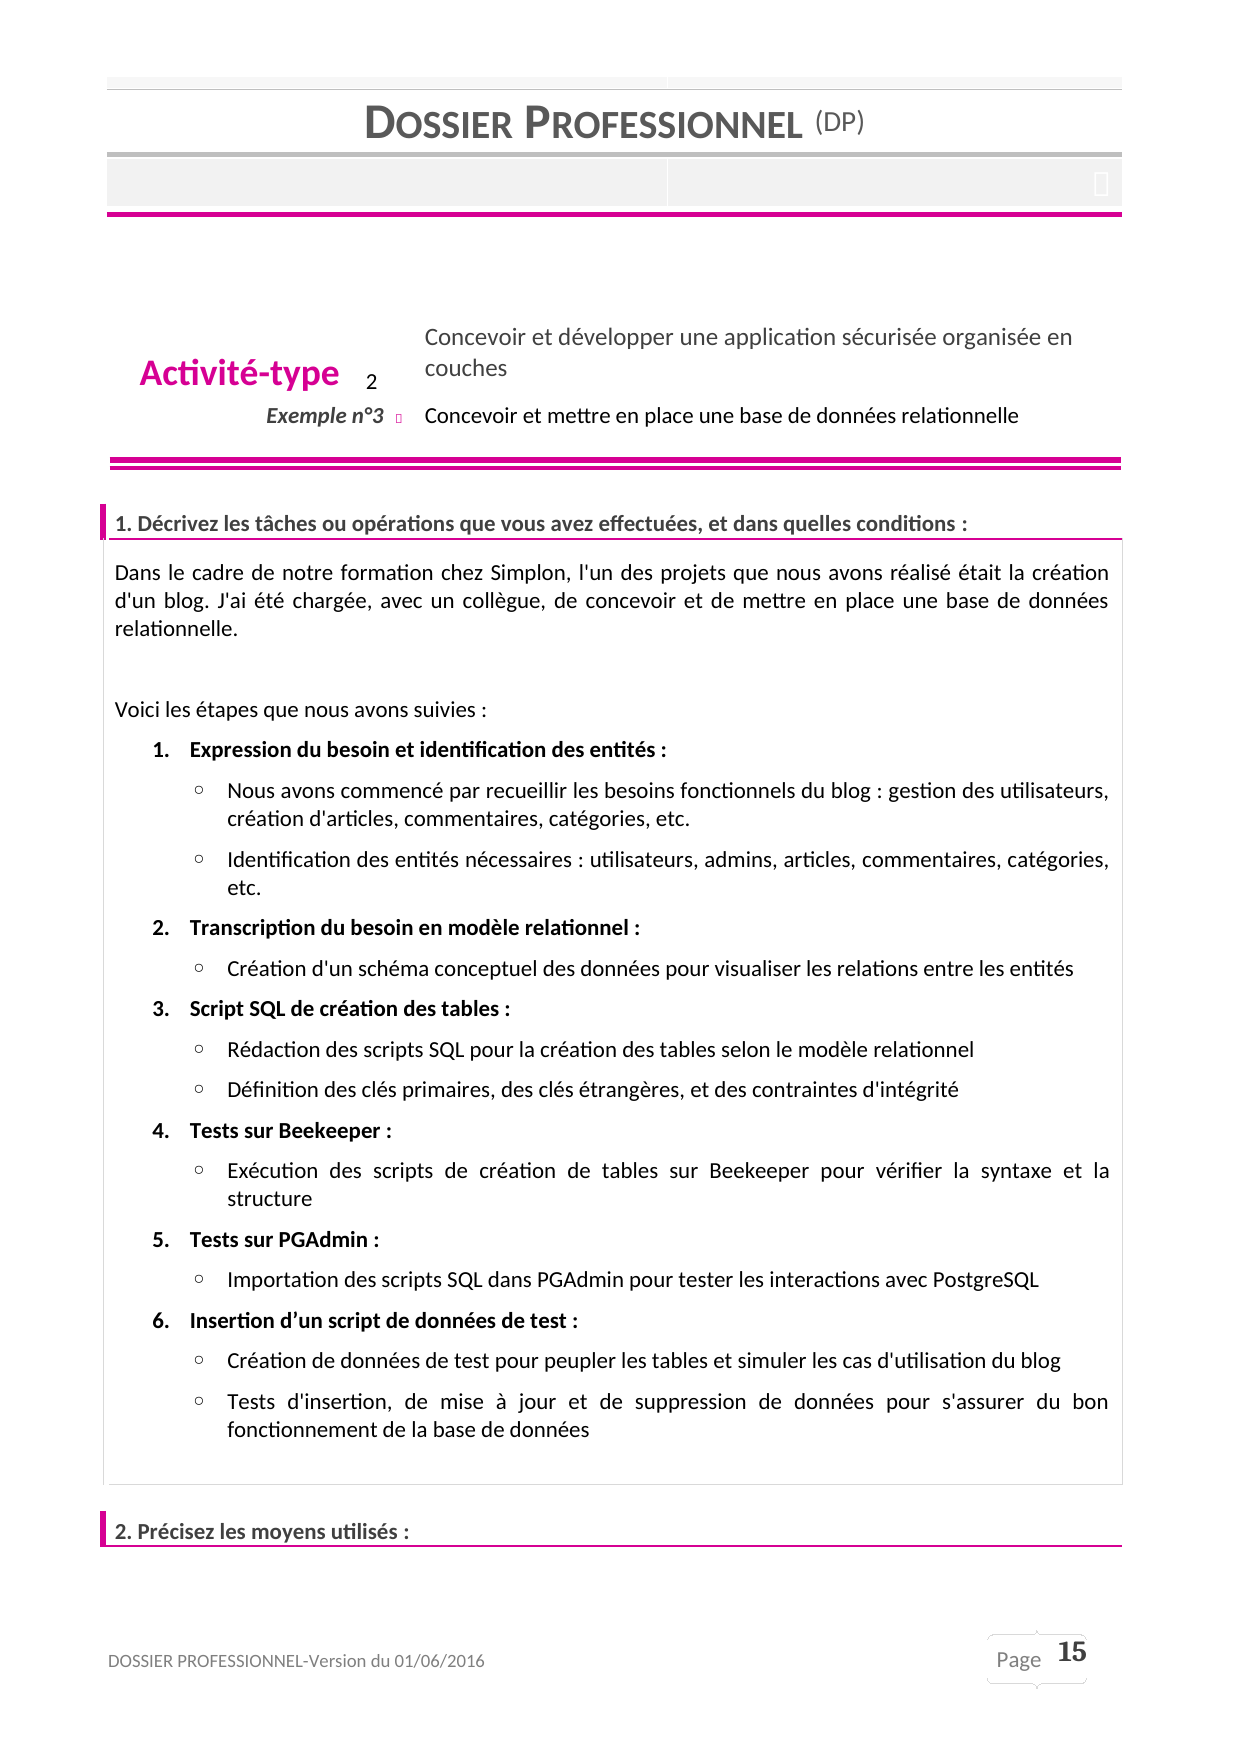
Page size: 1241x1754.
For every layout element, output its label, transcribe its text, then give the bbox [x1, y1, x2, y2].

table_cell Concevoir et mettre en place une base de données relationnelle [413, 395, 1122, 457]
table_cell 2 [354, 316, 413, 395]
table_cell 1. Décrivez les tâches ou opérations que vous avez effectuées, et dans quelles conditions : [106, 504, 1122, 537]
table_header [354, 245, 413, 316]
table_cell 2. Précisez les moyens utilisés : [106, 1511, 1122, 1545]
table_cell Dans le cadre de notre formation chez Simplon, l'un des projets que nous avons réalisé était la création d'un blog. J'ai été chargée, avec un collègue, de concevoir et de mettre en place une base de données relationnelle. Voici les étapes que nous avons suivies : Expression du besoin et identification des entités : Nous avons commencé par recueillir les besoins fonctionnels du blog : gestion des utilisateurs, création d'articles, commentaires, catégories, etc. Identification des entités nécessaires : utilisateurs, admins, articles, commentaires, catégories, etc. Transcription du besoin en modèle relationnel : Création d'un schéma conceptuel des données pour visualiser les relations entre les entités Script SQL de création des tables : Rédaction des scripts SQL pour la création des tables selon le modèle relationnel Définition des clés primaires, des clés étrangères, et des contraintes d'intégrité Tests sur Beekeeper : Exécution des scripts de création de tables sur Beekeeper pour vérifier la syntaxe et la structure Tests sur PGAdmin : Importation des scripts SQL dans PGAdmin pour tester les interactions avec PostgreSQL Insertion d’un script de données de test : Création de données de test pour peupler les tables et simuler les cas d'utilisation du blog Tests d'insertion, de mise à jour et de suppression de données pour s'assurer du bon fonctionnement de la base de données [104, 538, 1122, 1483]
table_header [103, 245, 354, 316]
table_cell [413, 457, 1122, 503]
table_cell Activité-type [103, 316, 354, 395]
table_cell [103, 1484, 1122, 1511]
table_cell Exemple n°3  [103, 395, 413, 457]
table_header [413, 245, 1122, 316]
table_cell Concevoir et développer une application sécurisée organisée en couches [413, 316, 1122, 395]
table_cell [103, 457, 413, 503]
